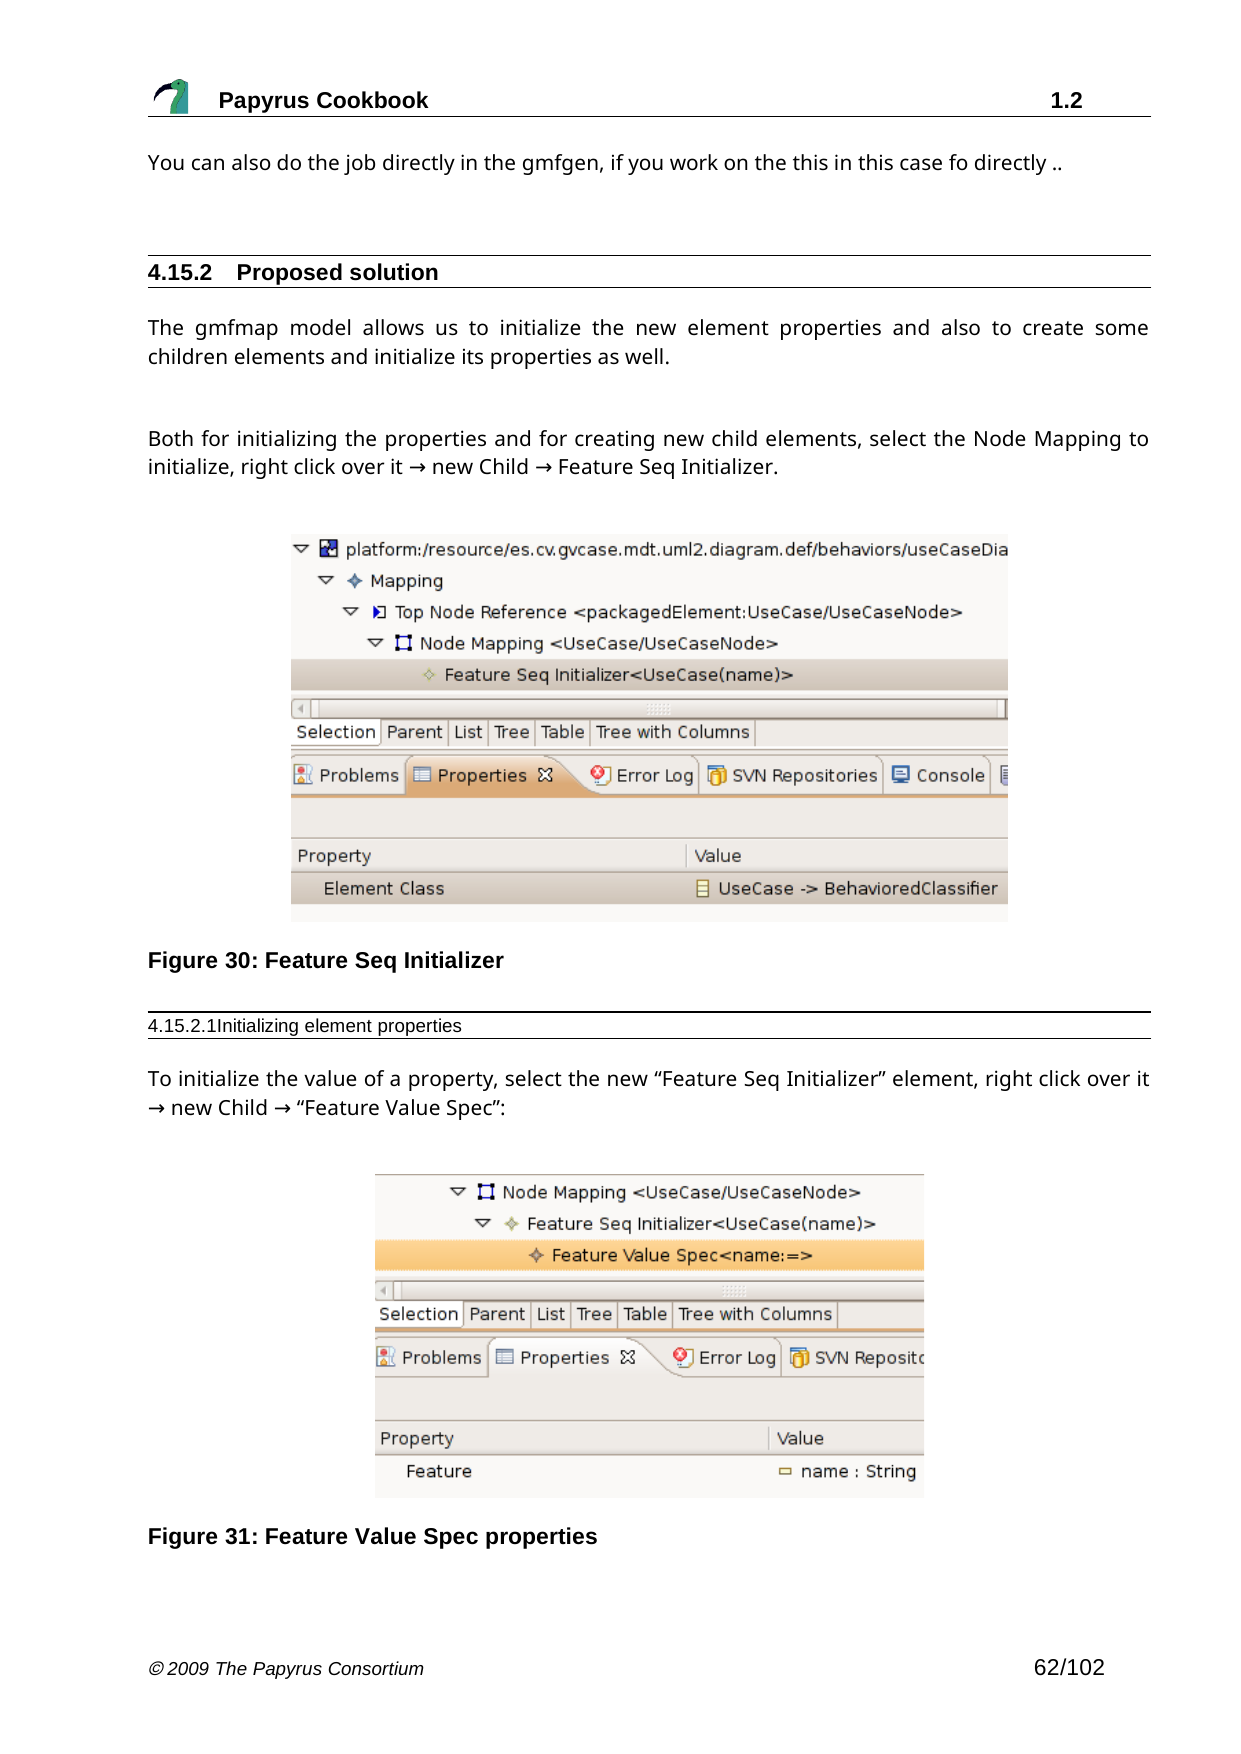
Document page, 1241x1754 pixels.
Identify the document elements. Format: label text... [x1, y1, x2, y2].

picture [153, 79, 189, 114]
text Figure 31: Feature Value Spec properties [148, 1522, 1151, 1549]
subtitle Proposed solution [148, 256, 1151, 287]
text You can also do the job directly in the gmfgen, if you work on the this in this case fo directly .. [148, 148, 1151, 176]
text The gmfmap model allows us to initialize the new element properties and also to create some children elements and initialize its properties as well. [148, 313, 1151, 370]
picture [291, 534, 1008, 922]
text Figure 30: Feature Seq Initializer [148, 947, 1151, 974]
subtitle Initializing element properties [148, 1013, 1151, 1038]
text Both for initializing the properties and for creating new child elements, select the Node Mapping to initialize, right click over it → new Child → Feature Seq Initializer. [148, 424, 1151, 481]
text To initialize the value of a property, select the new “Feature Seq Initializer” element, right click over it → new Child → “Feature Value Spec”: [148, 1064, 1151, 1121]
picture [375, 1174, 925, 1498]
